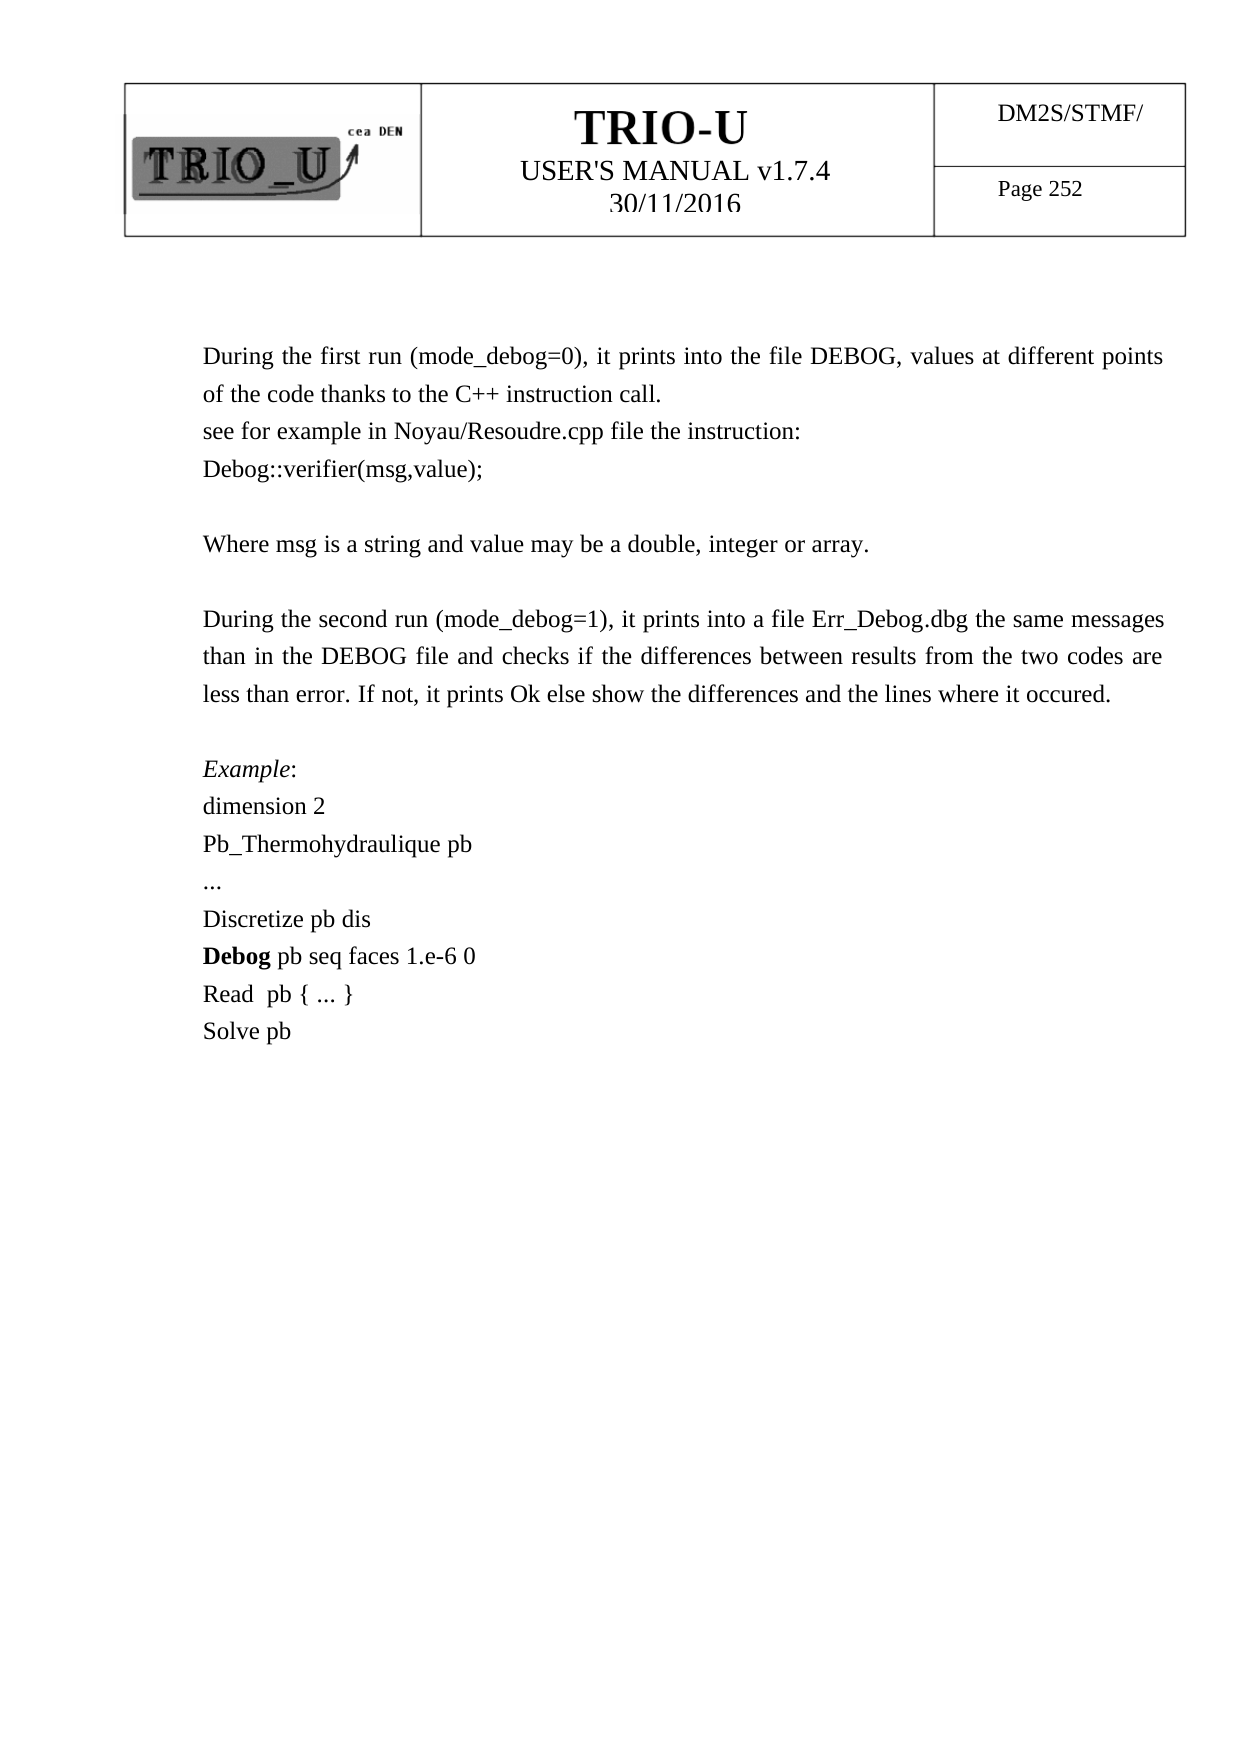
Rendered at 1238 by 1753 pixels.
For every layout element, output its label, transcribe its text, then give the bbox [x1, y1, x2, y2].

text Solve pb [203, 1008, 1165, 1045]
text Where msg is a string and value may be a double, integer or array. [203, 520, 1165, 558]
text Debog::verifier(msg,value); [203, 445, 1165, 483]
text Debog pb seq faces 1.e-6 0 [203, 933, 1165, 970]
text Pb_Thermohydraulique pb [203, 820, 1165, 858]
text Read pb { ... } [203, 970, 1165, 1008]
text Discretize pb dis [203, 895, 1165, 933]
text During the second run (mode_debog=1), it prints into a file Err_Debog.dbg the same messages than in the DEBOG file and checks if the differences between results from the two codes are less than error. If not, it prints Ok else show the differences and the lines where it occured. [203, 595, 1165, 708]
text During the first run (mode_debog=0), it prints into the file DEBOG, values at different points of the code thanks to the C++ instruction call. [203, 333, 1165, 408]
text see for example in Noyau/Resoudre.cpp file the instruction: [203, 408, 1165, 445]
text Example: [203, 745, 1165, 783]
text ... [203, 858, 1165, 895]
text dimension 2 [203, 783, 1165, 820]
